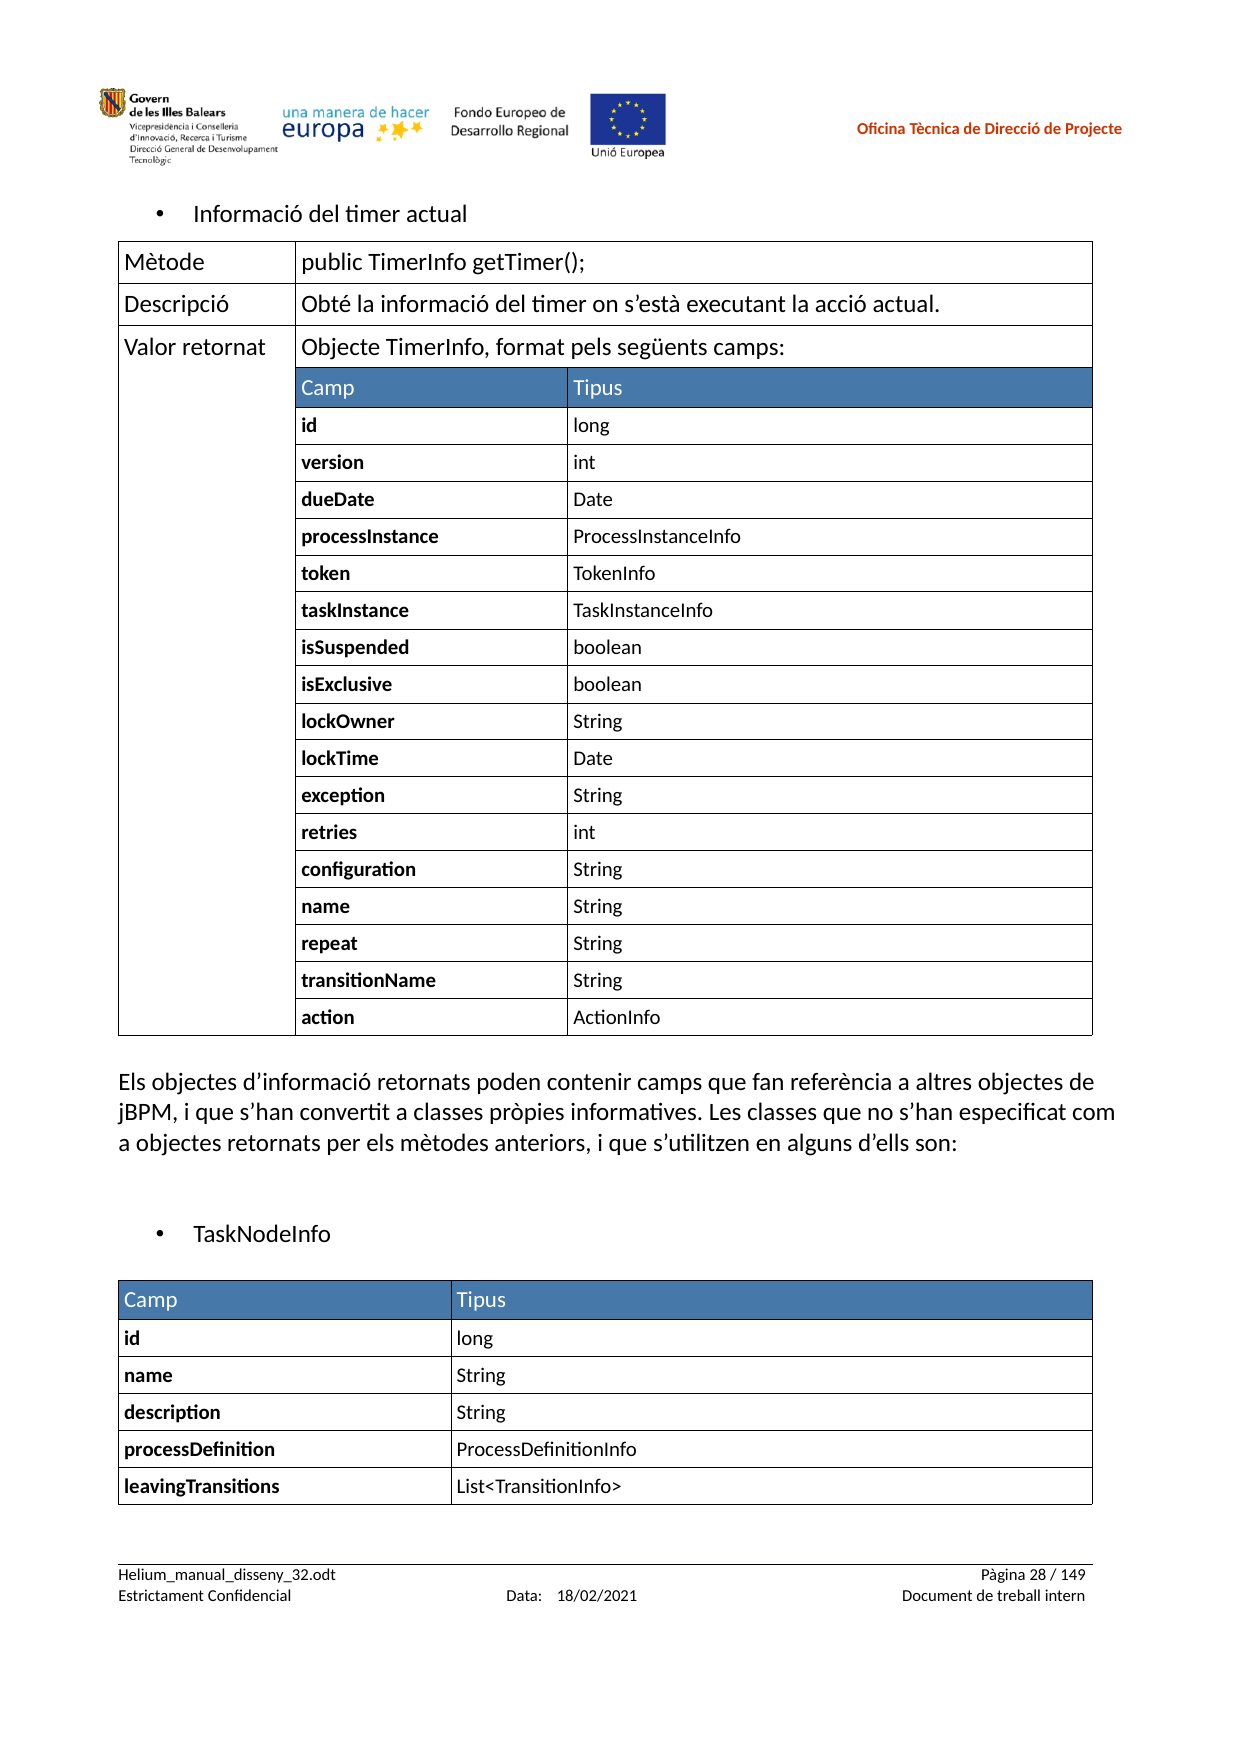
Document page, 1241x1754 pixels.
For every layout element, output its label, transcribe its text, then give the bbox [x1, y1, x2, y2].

table_cell Tipus [568, 368, 1092, 407]
table_cell String [568, 925, 1092, 961]
table_cell int [568, 445, 1092, 481]
table_cell long [452, 1320, 1092, 1356]
table_cell int [568, 814, 1092, 850]
table_cell transitionName [296, 962, 567, 998]
table_cell name [119, 1357, 451, 1393]
text Els objectes d’informació retornats poden contenir camps que fan referència a altres objectes de jBPM, i que s’han convertit a classes pròpies informatives. Les classes que no s’han especificat com a objectes retornats per els mètodes anteriors, i que s’utilitzen en alguns d’ells son: [118, 1066, 1122, 1157]
list TaskNodeInfo [156, 1218, 1122, 1249]
table_cell lockOwner [296, 704, 567, 739]
table_cell Date [568, 482, 1092, 517]
table_cell dueDate [296, 482, 567, 517]
table_header Tipus [452, 1281, 1092, 1319]
table_cell Obté la informació del timer on s’està executant la acció actual. [296, 284, 1092, 325]
table_cell TokenInfo [568, 556, 1092, 591]
table_cell ProcessDefinitionInfo [452, 1431, 1092, 1467]
table_cell Descripció [119, 284, 295, 325]
picture [99, 87, 668, 166]
table_cell Date [568, 740, 1092, 776]
table_cell token [296, 556, 567, 591]
table_cell boolean [568, 630, 1092, 665]
table_cell retries [296, 814, 567, 850]
table_header Mètode [119, 242, 295, 283]
table_cell lockTime [296, 740, 567, 776]
table_cell id [296, 408, 567, 443]
table_cell String [568, 777, 1092, 813]
table_cell String [568, 704, 1092, 739]
table_cell taskInstance [296, 592, 567, 628]
table_cell String [568, 888, 1092, 924]
table_cell TaskInstanceInfo [568, 592, 1092, 628]
table_header public TimerInfo getTimer(); [296, 242, 1092, 283]
table_cell String [452, 1357, 1092, 1393]
table_cell leavingTransitions [119, 1468, 451, 1504]
table_cell Camp [296, 368, 567, 407]
table_cell name [296, 888, 567, 924]
table_cell Objecte TimerInfo, format pels següents camps: [296, 326, 1092, 367]
table_cell processDefinition [119, 1431, 451, 1467]
table_cell version [296, 445, 567, 481]
table_cell String [568, 962, 1092, 998]
table_cell configuration [296, 851, 567, 887]
table_cell repeat [296, 925, 567, 961]
table_cell ProcessInstanceInfo [568, 519, 1092, 554]
table_cell ActionInfo [568, 999, 1092, 1035]
table_cell String [452, 1394, 1092, 1430]
table_cell String [568, 851, 1092, 887]
table_cell Valor retornat [119, 326, 295, 1035]
table_cell isSuspended [296, 630, 567, 665]
table_cell action [296, 999, 567, 1035]
table_header Camp [119, 1281, 451, 1319]
table_cell processInstance [296, 519, 567, 554]
table_cell isExclusive [296, 666, 567, 702]
list Informació del timer actual [156, 198, 1122, 229]
table_cell description [119, 1394, 451, 1430]
table_cell exception [296, 777, 567, 813]
table_cell boolean [568, 666, 1092, 702]
table_cell id [119, 1320, 451, 1356]
table_cell List<TransitionInfo> [452, 1468, 1092, 1504]
table_cell long [568, 408, 1092, 443]
